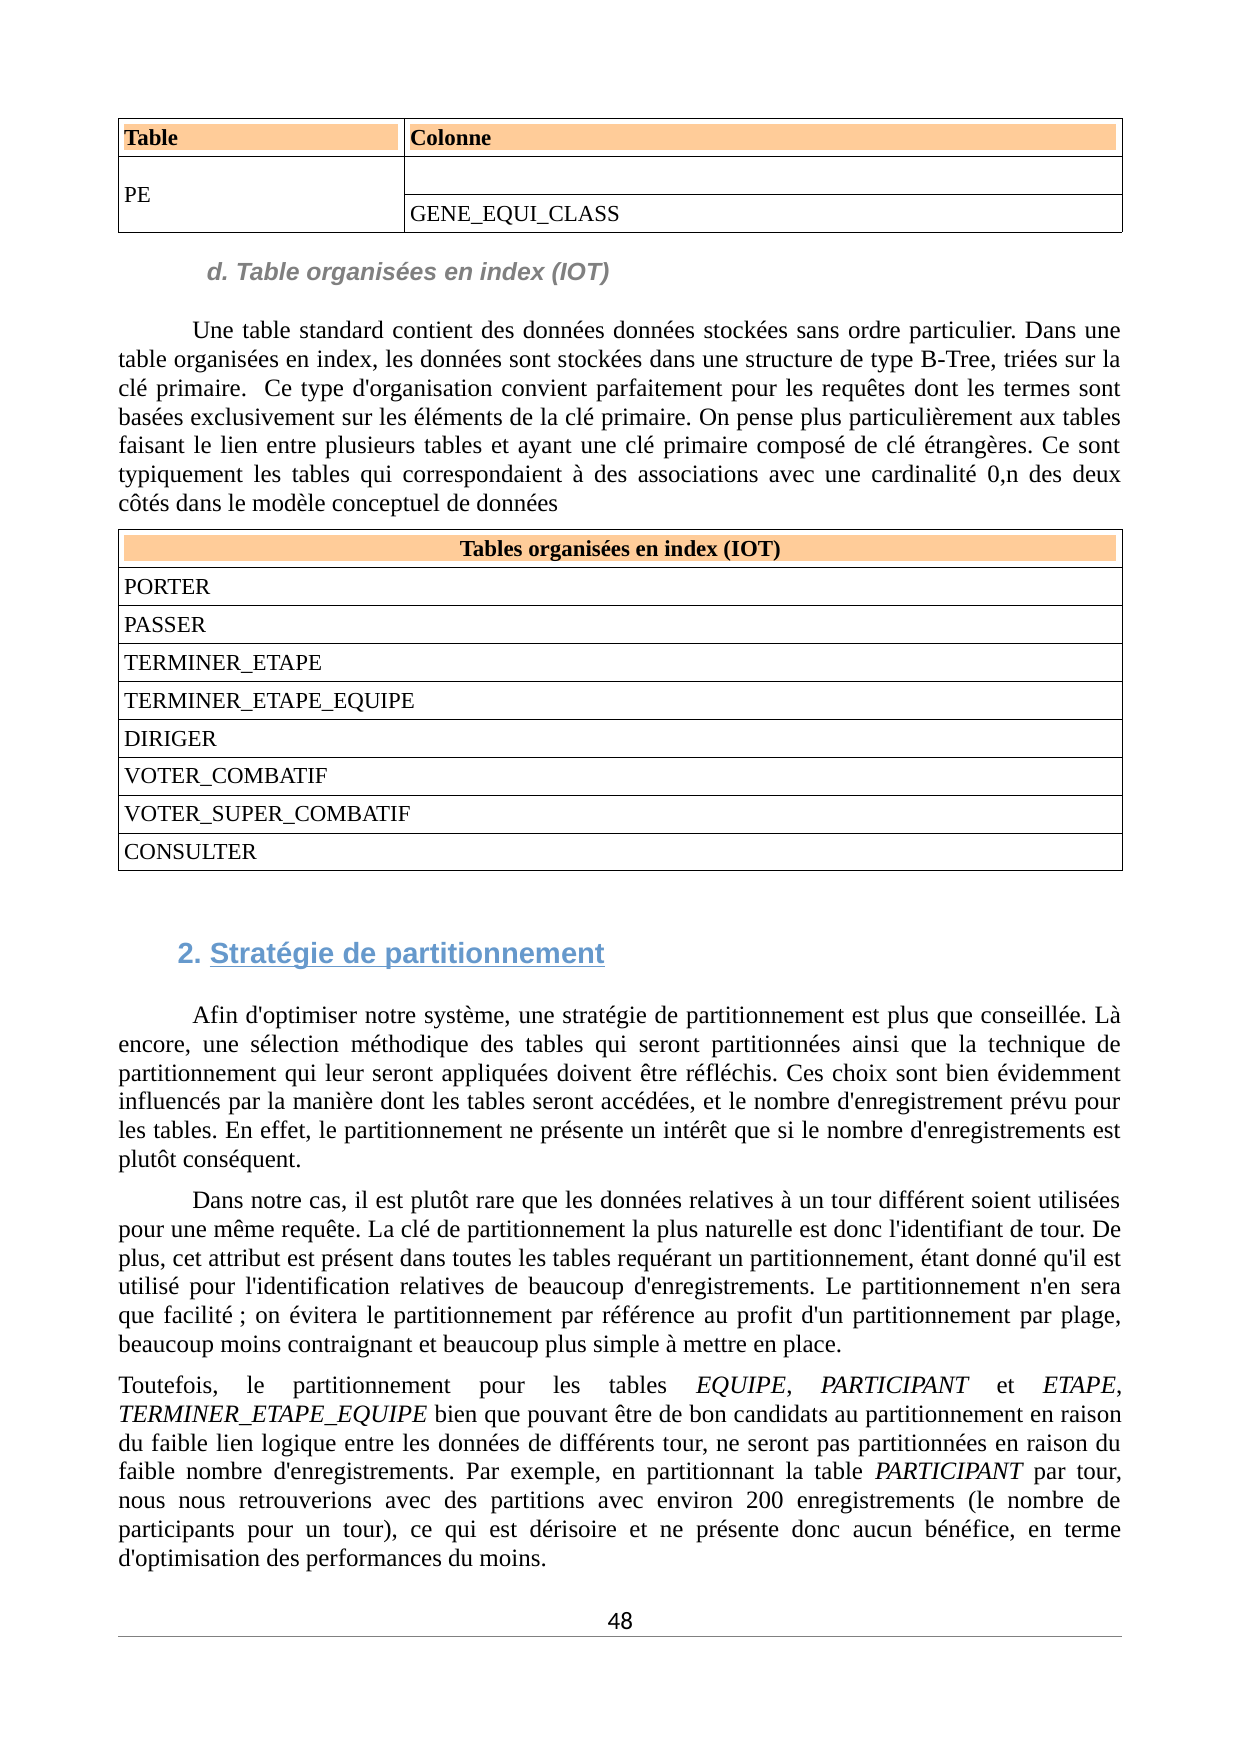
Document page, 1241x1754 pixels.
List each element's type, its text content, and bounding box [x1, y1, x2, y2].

subtitle Stratégie de partitionnement [177, 937, 1122, 970]
subtitle Table organisées en index (IOT) [207, 257, 1122, 285]
text Afin d'optimiser notre système, une stratégie de partitionnement est plus que conseillée. Là encore, une sélection méthodique des tables qui seront partitionnées ainsi que la technique de partitionnement qui leur seront appliquées doivent être réfléchis. Ces choix sont bien évidemment influencés par la manière dont les tables seront accédées, et le nombre d'enregistrement prévu pour les tables. En effet, le partitionnement ne présente un intérêt que si le nombre d'enregistrements est plutôt conséquent. [118, 1000, 1122, 1173]
text Une table standard contient des données données stockées sans ordre particulier. Dans une table organisées en index, les données sont stockées dans une structure de type B-Tree, triées sur la clé primaire. Ce type d'organisation convient parfaitement pour les requêtes dont les termes sont basées exclusivement sur les éléments de la clé primaire. On pense plus particulièrement aux tables faisant le lien entre plusieurs tables et ayant une clé primaire composé de clé étrangères. Ce sont typiquement les tables qui correspondaient à des associations avec une cardinalité 0,n des deux côtés dans le modèle conceptuel de données [118, 315, 1122, 517]
text Dans notre cas, il est plutôt rare que les données relatives à un tour différent soient utilisées pour une même requête. La clé de partitionnement la plus naturelle est donc l'identifiant de tour. De plus, cet attribut est présent dans toutes les tables requérant un partitionnement, étant donné qu'il est utilisé pour l'identification relatives de beaucoup d'enregistrements. Le partitionnement n'en sera que facilité ; on évitera le partitionnement par référence au profit d'un partitionnement par plage, beaucoup moins contraignant et beaucoup plus simple à mettre en place. [118, 1185, 1122, 1358]
table_cell GENE_EQUI_CLASS [405, 195, 1122, 232]
table_cell TERMINER_ETAPE [119, 644, 1122, 681]
table_header Tables organisées en index (IOT) [119, 530, 1122, 567]
table_cell PORTER [119, 568, 1122, 605]
table_cell VOTER_COMBATIF [119, 758, 1122, 794]
table_cell TERMINER_ETAPE_EQUIPE [119, 682, 1122, 719]
table_cell PE [119, 157, 404, 232]
table_cell DIRIGER [119, 720, 1122, 757]
table_header Colonne [405, 119, 1122, 156]
table_cell [405, 157, 1122, 194]
table_cell VOTER_SUPER_COMBATIF [119, 796, 1122, 832]
table_header Table [119, 119, 404, 156]
table_cell PASSER [119, 606, 1122, 643]
table_cell CONSULTER [119, 834, 1122, 870]
text Toutefois, le partitionnement pour les tables EQUIPE, PARTICIPANT et ETAPE, TERMINER_ETAPE_EQUIPE bien que pouvant être de bon candidats au partitionnement en raison du faible lien logique entre les données de différents tour, ne seront pas partitionnées en raison du faible nombre d'enregistrements. Par exemple, en partitionnant la table PARTICIPANT par tour, nous nous retrouverions avec des partitions avec environ 200 enregistrements (le nombre de participants pour un tour), ce qui est dérisoire et ne présente donc aucun bénéfice, en terme d'optimisation des performances du moins. [118, 1370, 1122, 1571]
